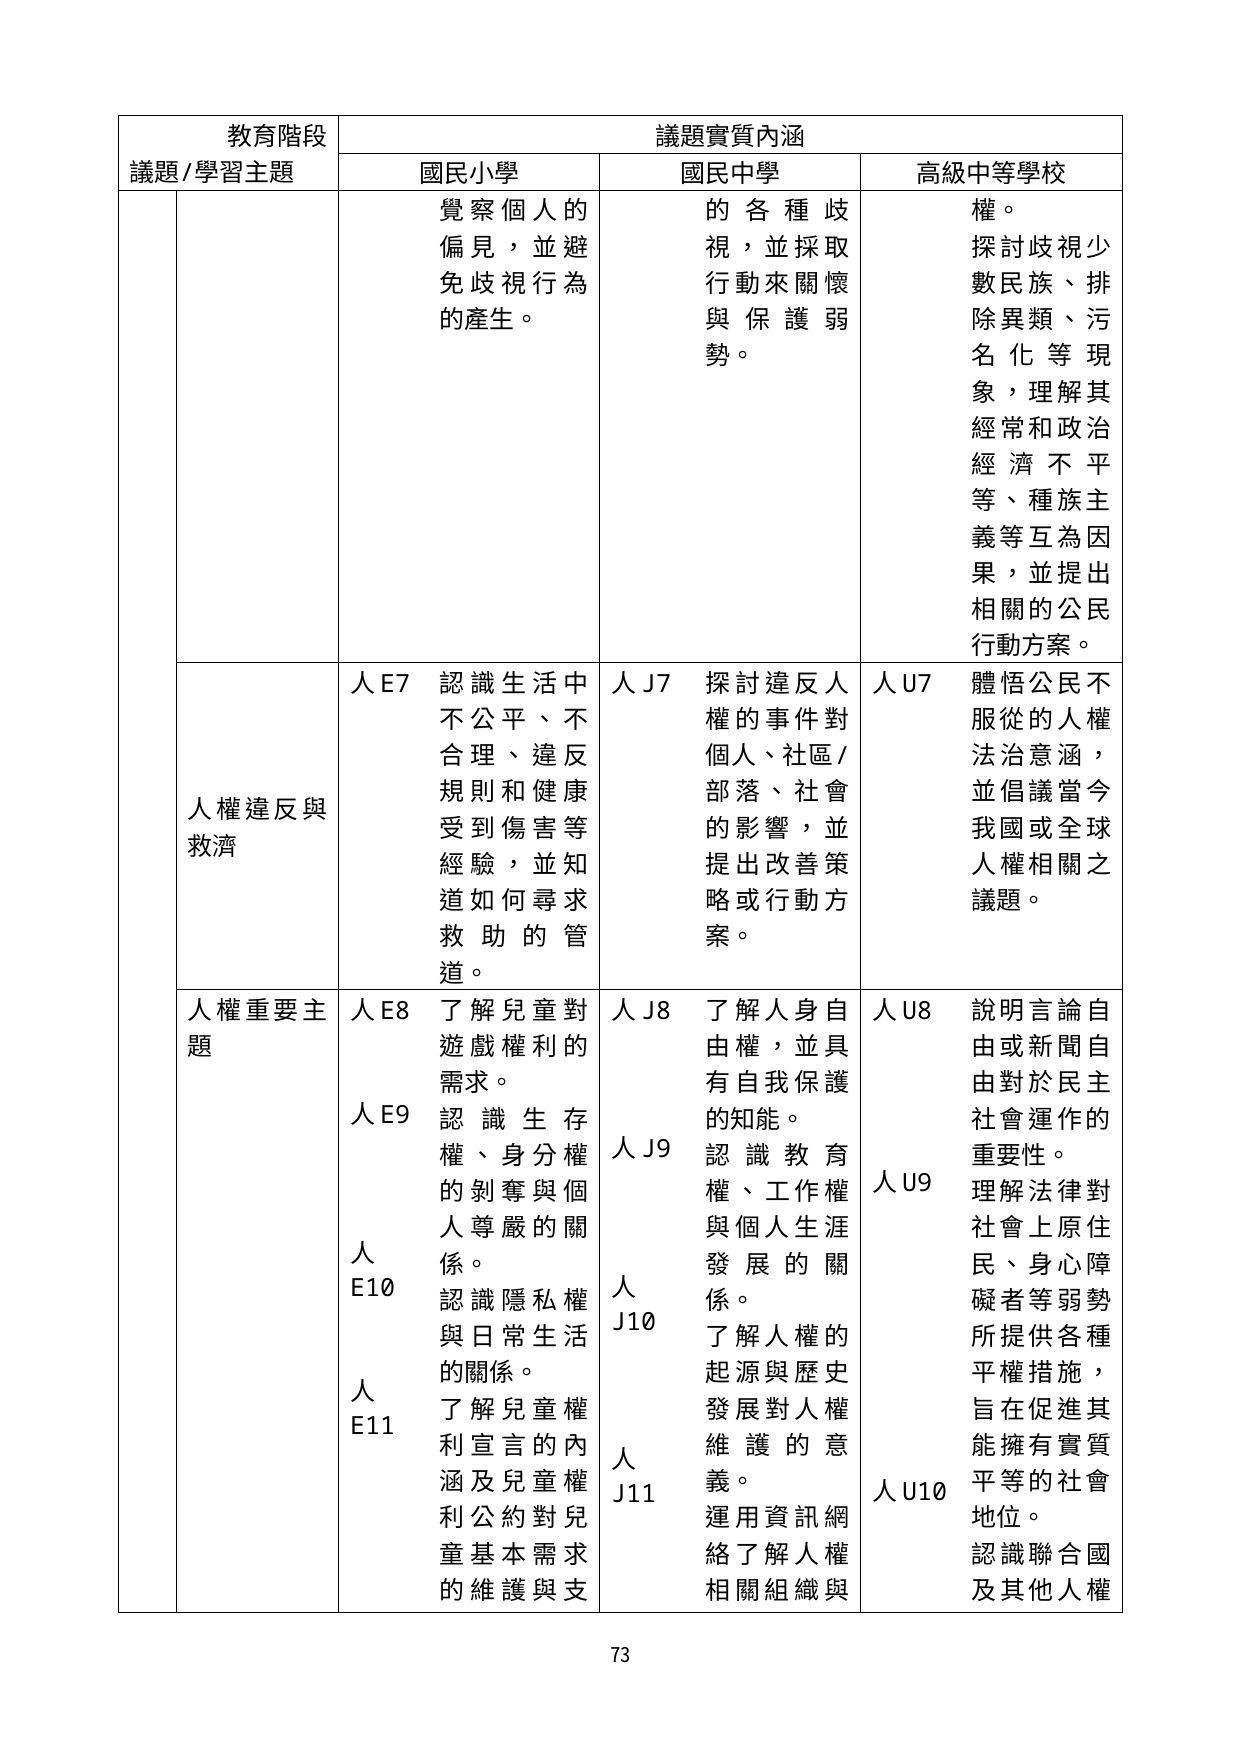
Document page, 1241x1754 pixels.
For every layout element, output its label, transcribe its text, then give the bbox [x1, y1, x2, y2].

table_cell 了解人身自由權，並具有自我保護的知能。 認識教育權、工作權與個人生涯發展的關係。 了解人權的起源與歷史發展對人權維護的意義。 運用資訊網絡了解人權相關組織與 [694, 990, 860, 1612]
table_cell [600, 191, 694, 662]
table_cell 探討違反人權的事件對個人、社區/部落、社會的影響，並提出改善策略或行動方案。 [694, 663, 860, 989]
table_cell [339, 191, 428, 662]
table_cell 人E8 人E9 人E10 人E11 [339, 990, 428, 1612]
table_cell 了解兒童對遊戲權利的需求。 認識生存權、身分權的剝奪與個人尊嚴的關係。 認識隱私權與日常生活的關係。 了解兒童權利宣言的內涵及兒童權利公約對兒童基本需求的維護與支 [428, 990, 599, 1612]
table_cell 人E7 [339, 663, 428, 989]
table_header 議題實質內涵 [339, 116, 1122, 152]
table_cell 覺察個人的偏見，並避免歧視行為的產生。 [428, 191, 599, 662]
table_cell [119, 191, 176, 1612]
table_cell 體悟公民不服從的人權法治意涵，並倡議當今我國或全球人權相關之議題。 [960, 663, 1122, 989]
table_cell 高級中等學校 [861, 154, 1122, 190]
table_cell 國民中學 [600, 154, 860, 190]
table_cell 人J8 人J9 人J10 人J11 [600, 990, 694, 1612]
table_header 教育階段 議題/學習主題 [119, 116, 338, 190]
table_cell 人U7 [861, 663, 960, 989]
table_cell 的各種歧視，並採取行動來關懷與保護弱勢。 [694, 191, 860, 662]
table_cell 國民小學 [339, 154, 599, 190]
table_cell 說明言論自由或新聞自由對於民主社會運作的重要性。 理解法律對社會上原住民、身心障礙者等弱勢所提供各種平權措施，旨在促進其能擁有實質平等的社會地位。 認識聯合國及其他人權 [960, 990, 1122, 1612]
table_cell 認識生活中不公平、不合理、違反規則和健康受到傷害等經驗，並知道如何尋求救助的管道。 [428, 663, 599, 989]
table_cell 人權重要主題 [177, 990, 338, 1612]
table_cell [177, 191, 338, 662]
table_cell 人權違反與救濟 [177, 663, 338, 989]
table_cell [861, 191, 960, 662]
table_cell 人U8 人U9 人U10 [861, 990, 960, 1612]
table_cell 權。 探討歧視少數民族、排除異類、污名化等現象，理解其經常和政治經濟不平等、種族主義等互為因果，並提出相關的公民行動方案。 [960, 191, 1122, 662]
table_cell 人J7 [600, 663, 694, 989]
